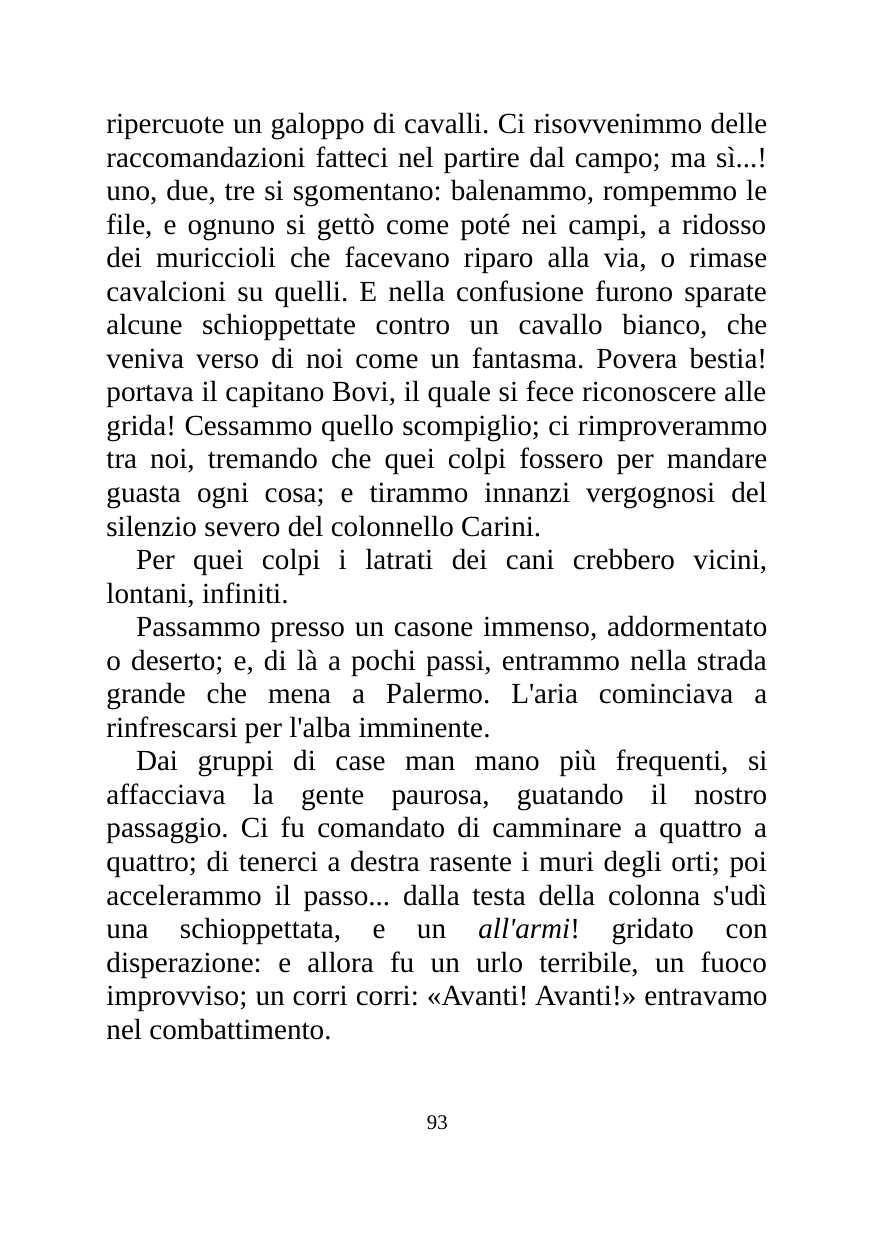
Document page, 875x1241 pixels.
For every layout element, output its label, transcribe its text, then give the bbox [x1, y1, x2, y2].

text Dai gruppi di case man mano più frequenti, si affacciava la gente paurosa, guatando il nostro passaggio. Ci fu comandato di camminare a quattro a quattro; di tenerci a destra rasente i muri degli orti; poi accelerammo il passo... dalla testa della colonna s'udì una schioppettata, e un all'armi! gridato con disperazione: e allora fu un urlo terribile, un fuoco improvviso; un corri corri: «Avanti! Avanti!» entravamo nel combattimento. [106, 743, 768, 1045]
text Passammo presso un casone immenso, addormentato o deserto; e, di là a pochi passi, entrammo nella strada grande che mena a Palermo. L'aria cominciava a rinfrescarsi per l'alba imminente. [106, 609, 768, 743]
text Per quei colpi i latrati dei cani crebbero vicini, lontani, infiniti. [106, 542, 768, 609]
text ripercuote un galoppo di cavalli. Ci risovvenimmo delle raccomandazioni fatteci nel partire dal campo; ma sì...! uno, due, tre si sgomentano: balenammo, rompemmo le file, e ognuno si gettò come poté nei campi, a ridosso dei muriccioli che facevano riparo alla via, o rimase cavalcioni su quelli. E nella confusione furono sparate alcune schioppettate contro un cavallo bianco, che veniva verso di noi come un fantasma. Povera bestia! portava il capitano Bovi, il quale si fece riconoscere alle grida! Cessammo quello scompiglio; ci rimproverammo tra noi, tremando che quei colpi fossero per mandare guasta ogni cosa; e tirammo innanzi vergognosi del silenzio severo del colonnello Carini. [106, 106, 768, 542]
